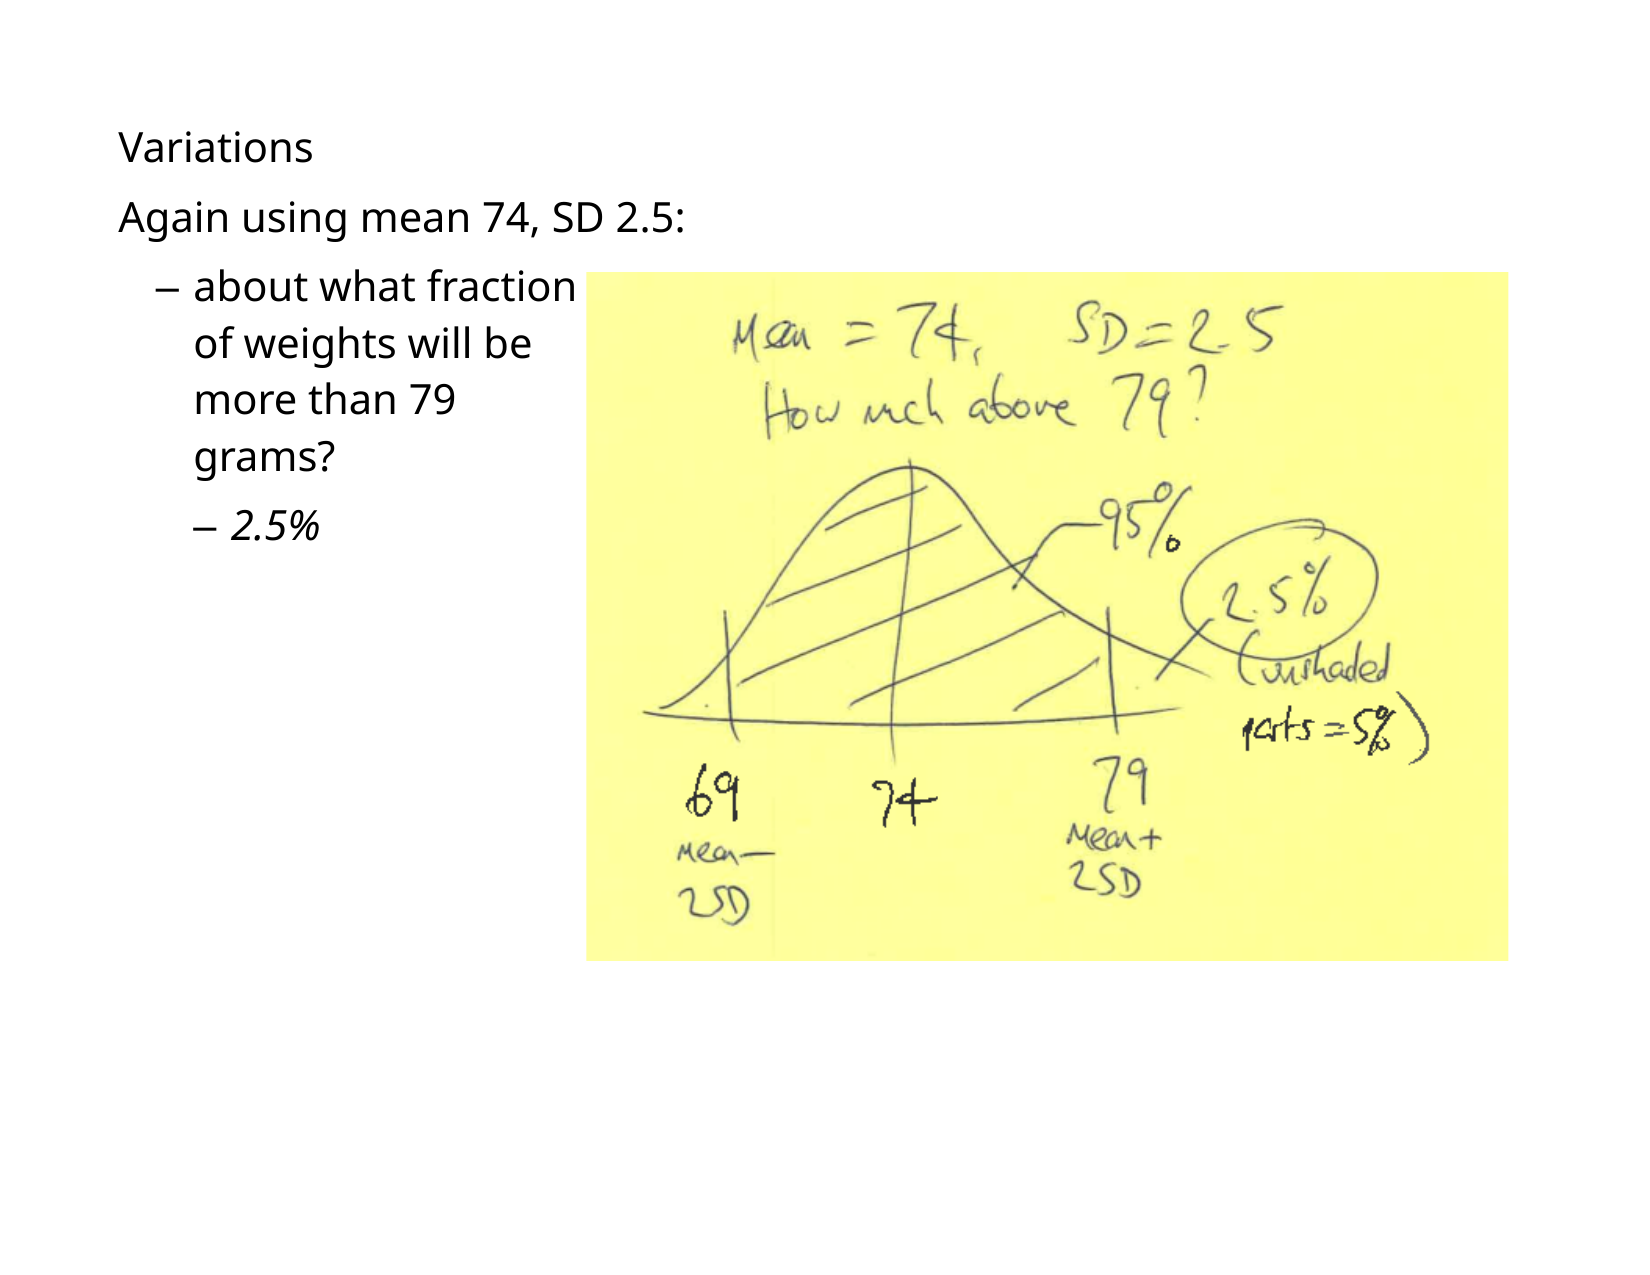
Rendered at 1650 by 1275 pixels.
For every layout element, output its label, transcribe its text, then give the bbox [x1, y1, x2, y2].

text Variations [118, 118, 1532, 175]
list [1509, 496, 1532, 553]
picture [586, 272, 1509, 961]
text Again using mean 74, SD 2.5: [118, 187, 1532, 244]
list 2.5% [193, 496, 586, 553]
list about what fraction of weights will be more than 79 grams? [156, 257, 1532, 484]
